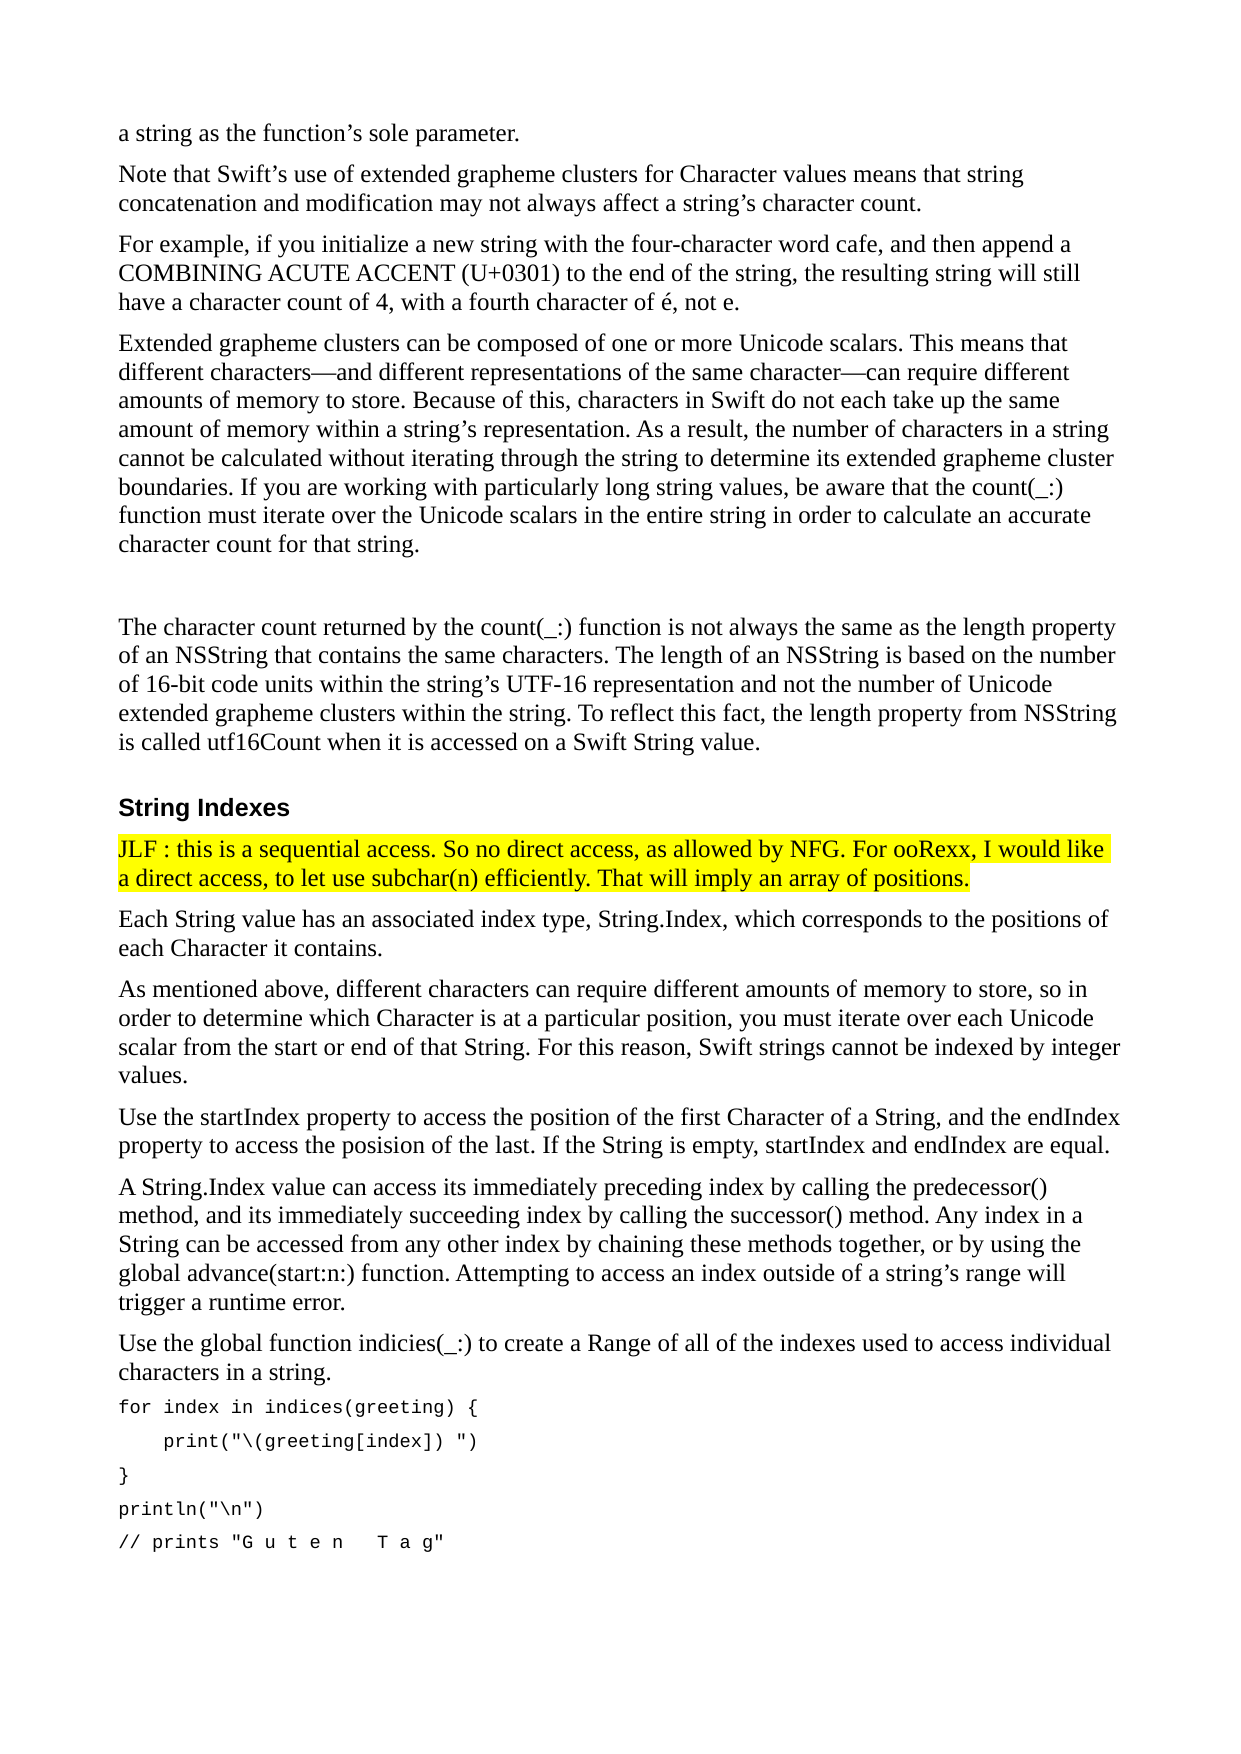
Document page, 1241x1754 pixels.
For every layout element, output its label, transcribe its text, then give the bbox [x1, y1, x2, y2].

text Note that Swift’s use of extended grapheme clusters for Character values means that string concatenation and modification may not always affect a string’s character count. [118, 159, 1122, 217]
text for index in indices(greeting) { [118, 1398, 1122, 1419]
text a string as the function’s sole parameter. [118, 118, 1122, 147]
text Use the global function indicies(_:) to create a Range of all of the indexes used to access individual characters in a string. [118, 1328, 1122, 1386]
text Each String value has an associated index type, String.Index, which corresponds to the positions of each Character it contains. [118, 904, 1122, 962]
text For example, if you initialize a new string with the four-character word cafe, and then append a COMBINING ACUTE ACCENT (U+0301) to the end of the string, the resulting string will still have a character count of 4, with a fourth character of é, not e. [118, 229, 1122, 316]
text println("\n") [118, 1499, 1122, 1521]
text } [118, 1466, 1122, 1487]
subtitle String Indexes [118, 793, 1122, 822]
text Use the startIndex property to access the position of the first Character of a String, and the endIndex property to access the posision of the last. If the String is empty, startIndex and endIndex are equal. [118, 1102, 1122, 1159]
text // prints "G u t e n T a g" [118, 1533, 1122, 1554]
text print("\(greeting[index]) ") [118, 1432, 1122, 1453]
text As mentioned above, different characters can require different amounts of memory to store, so in order to determine which Character is at a particular position, you must iterate over each Unicode scalar from the start or end of that String. For this reason, Swift strings cannot be indexed by integer values. [118, 974, 1122, 1089]
text Extended grapheme clusters can be composed of one or more Unicode scalars. This means that different characters—and different representations of the same character—can require different amounts of memory to store. Because of this, characters in Swift do not each take up the same amount of memory within a string’s representation. As a result, the number of characters in a string cannot be calculated without iterating through the string to determine its extended grapheme cluster boundaries. If you are working with particularly long string values, be aware that the count(_:) function must iterate over the Unicode scalars in the entire string in order to calculate an accurate character count for that string. [118, 328, 1122, 558]
text JLF : this is a sequential access. So no direct access, as allowed by NFG. For ooRexx, I would like a direct access, to let use subchar(n) efficiently. That will imply an array of positions. [118, 834, 1122, 892]
text A String.Index value can access its immediately preceding index by calling the predecessor() method, and its immediately succeeding index by calling the successor() method. Any index in a String can be accessed from any other index by chaining these methods together, or by using the global advance(start:n:) function. Attempting to access an index outside of a string’s range will trigger a runtime error. [118, 1172, 1122, 1316]
text The character count returned by the count(_:) function is not always the same as the length property of an NSString that contains the same characters. The length of an NSString is based on the number of 16-bit code units within the string’s UTF-16 representation and not the number of Unicode extended grapheme clusters within the string. To reflect this fact, the length property from NSString is called utf16Count when it is accessed on a Swift String value. [118, 612, 1122, 756]
